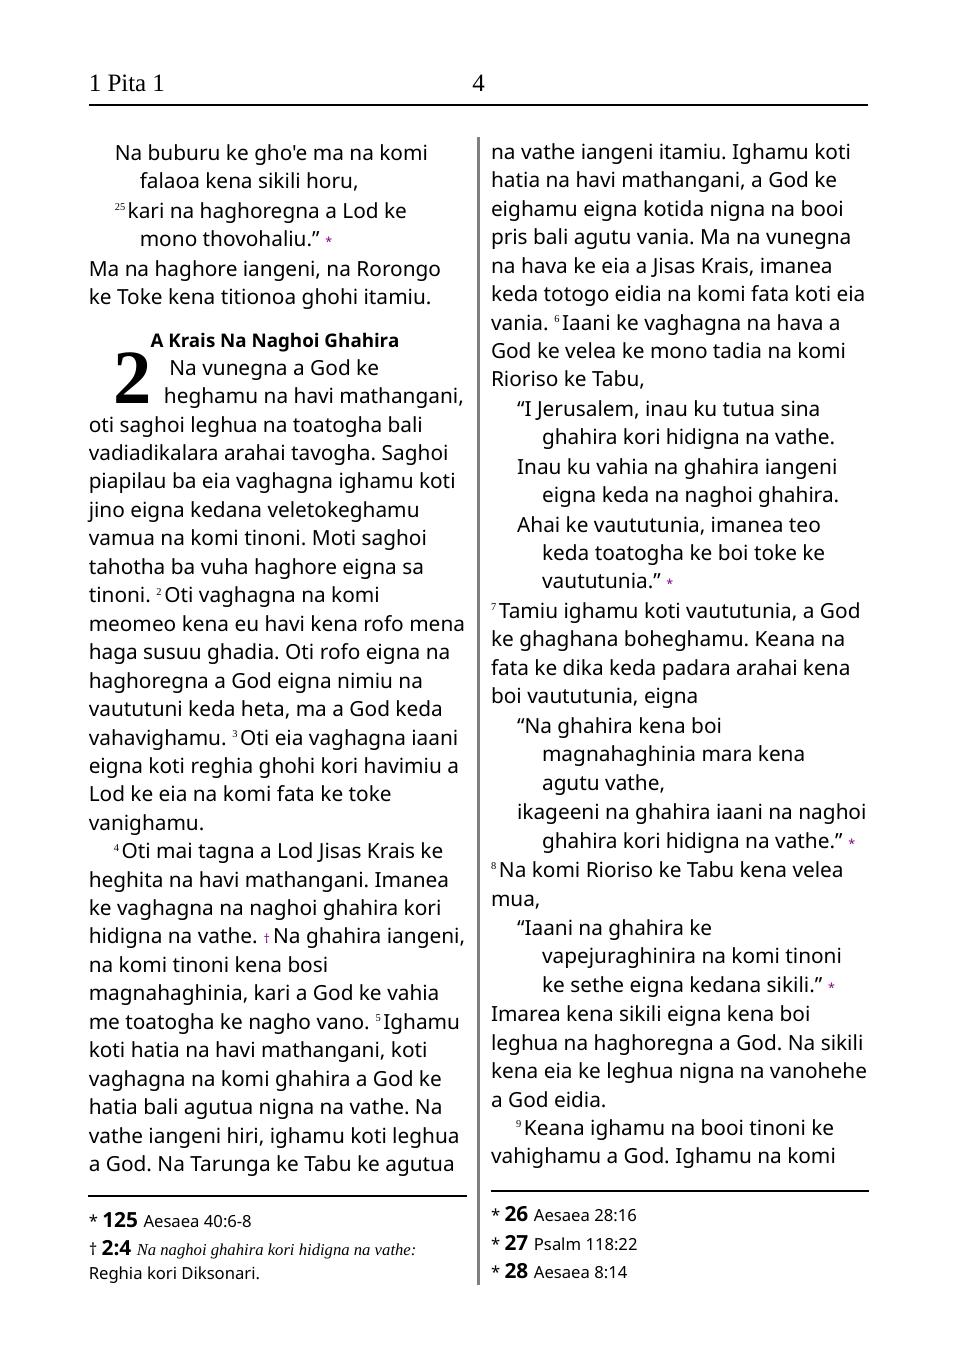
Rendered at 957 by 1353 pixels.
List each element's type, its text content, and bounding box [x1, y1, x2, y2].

text “I Jerusalem, inau ku tutua sina ghahira kori hidigna na vathe. [517, 394, 867, 451]
text na vathe iangeni itamiu. Ighamu koti hatia na havi mathangani, a God ke eighamu eigna kotida nigna na booi pris bali agutu vania. Ma na vunegna na hava ke eia a Jisas Krais, imanea keda totogo eidia na komi fata koti eia vania. 6 Iaani ke vaghagna na hava a God ke velea ke mono tadia na komi Rioriso ke Tabu, [491, 137, 868, 393]
text 2:4 Na naghoi ghahira kori hidigna na vathe: Reghia kori Diksonari. [88, 1233, 466, 1284]
text Inau ku vahia na ghahira iangeni eigna keda na naghoi ghahira. [517, 451, 867, 509]
text 9 Keana ighamu na booi tinoni ke vahighamu a God. Ighamu na komi [491, 1113, 868, 1170]
text 2 1 Na vunegna a God ke heghamu na havi mathangani, oti saghoi leghua na toatogha bali vadiadikalara arahai tavogha. Saghoi piapilau ba eia vaghagna ighamu koti jino eigna kedana veletokeghamu vamua na komi tinoni. Moti saghoi tahotha ba vuha haghore eigna sa tinoni. 2 Oti vaghagna na komi meomeo kena eu havi kena rofo mena haga susuu ghadia. Oti rofo eigna na haghoregna a God eigna nimiu na vaututuni keda heta, ma a God keda vahavighamu. 3 Oti eia vaghagna iaani eigna koti reghia ghohi kori havimiu a Lod ke eia na komi fata ke toke vanighamu. [88, 353, 466, 836]
text 28 Aesaea 8:14 [491, 1256, 868, 1284]
text 26 Aesaea 28:16 [491, 1199, 868, 1228]
text 7 Tamiu ighamu koti vaututunia, a God ke ghaghana boheghamu. Keana na fata ke dika keda padara arahai kena boi vaututunia, eigna [491, 596, 868, 710]
text 25 kari na haghoregna a Lod ke mono thovohaliu.” [115, 195, 465, 253]
text Ahai ke vaututunia, imanea teo keda toatogha ke boi toke ke vaututunia.” [517, 509, 867, 595]
text 8 Na komi Rioriso ke Tabu kena velea mua, [491, 855, 868, 912]
text “Iaani na ghahira ke vapejuraghinira na komi tinoni ke sethe eigna kedana sikili.” [517, 913, 867, 998]
text 4 Oti mai tagna a Lod Jisas Krais ke heghita na havi mathangani. Imanea ke vaghagna na naghoi ghahira kori hidigna na vathe. Na ghahira iangeni, na komi tinoni kena bosi magnahaghinia, kari a God ke vahia me toatogha ke nagho vano. 5 Ighamu koti hatia na havi mathangani, koti vaghagna na komi ghahira a God ke hatia bali agutua nigna na vathe. Na vathe iangeni hiri, ighamu koti leghua a God. Na Tarunga ke Tabu ke agutua [88, 836, 466, 1178]
text A Krais Na Naghoi Ghahira [88, 327, 466, 353]
text Na buburu ke gho'e ma na komi falaoa kena sikili horu, [115, 138, 465, 195]
text “Na ghahira kena boi magnahaghinia mara kena agutu vathe, [517, 711, 867, 796]
text Imarea kena sikili eigna kena boi leghua na haghoregna a God. Na sikili kena eia ke leghua nigna na vanohehe a God eidia. [491, 999, 868, 1113]
text Ma na haghore iangeni, na Rorongo ke Toke kena titionoa ghohi itamiu. [88, 254, 466, 311]
text 27 Psalm 118:22 [491, 1228, 868, 1256]
text ikageeni na ghahira iaani na naghoi ghahira kori hidigna na vathe.” [517, 796, 867, 854]
text 125 Aesaea 40:6-8 [88, 1205, 466, 1233]
